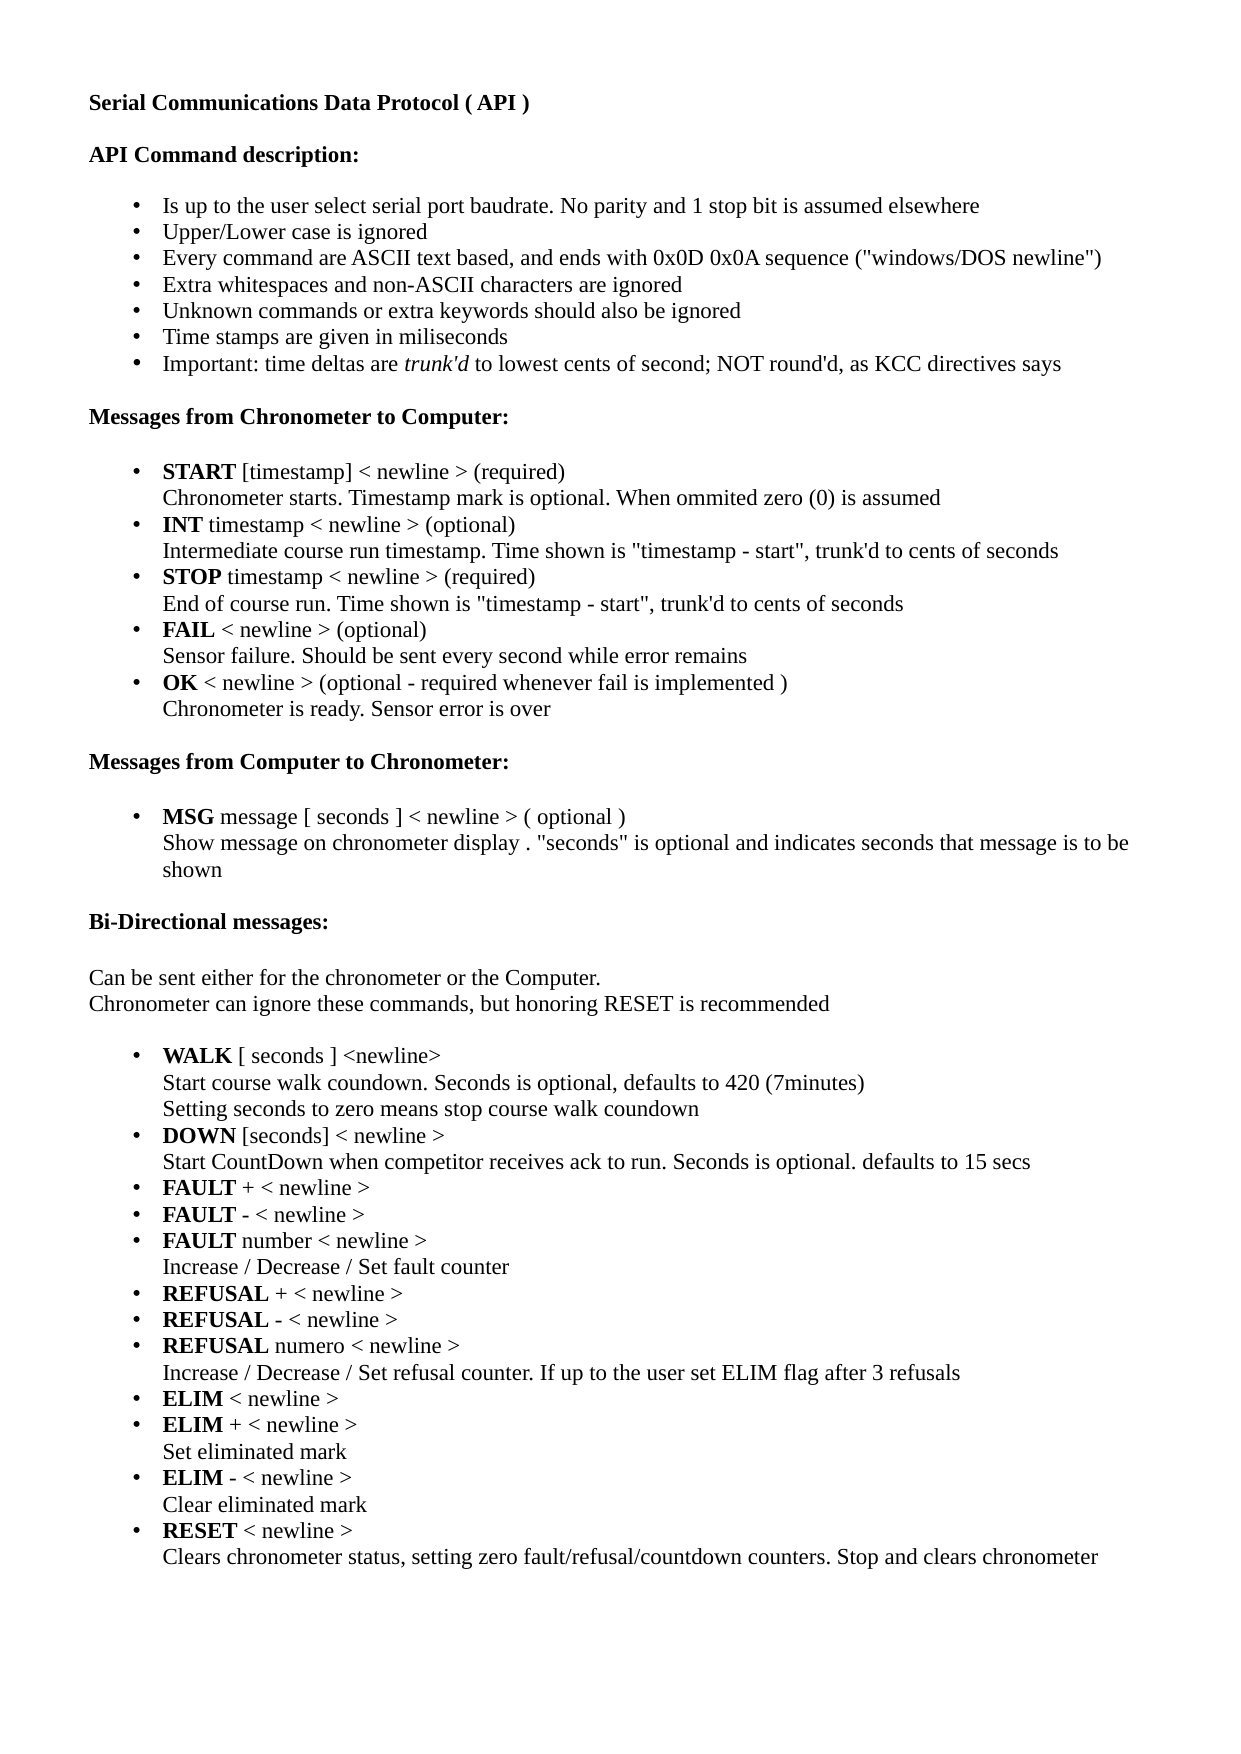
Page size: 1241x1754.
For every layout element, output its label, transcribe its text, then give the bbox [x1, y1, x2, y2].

list Upper/Lower case is ignored [133, 218, 1152, 244]
list Extra whitespaces and non-ASCII characters are ignored [133, 271, 1152, 297]
list ELIM + < newline > [133, 1412, 1152, 1438]
list Sensor failure. Should be sent every second while error remains [133, 642, 1152, 669]
text Setting seconds to zero means stop course walk coundown [88, 1095, 1152, 1122]
list End of course run. Time shown is "timestamp - start", trunk'd to cents of seconds [133, 590, 1152, 616]
text Chronometer can ignore these commands, but honoring RESET is recommended [88, 990, 1152, 1016]
list FAULT number < newline > [133, 1227, 1152, 1253]
list STOP timestamp < newline > (required) [133, 563, 1152, 590]
list FAULT + < newline > [133, 1174, 1152, 1201]
list Clear eliminated mark [133, 1491, 1152, 1517]
list Show message on chronometer display . "seconds" is optional and indicates seconds that message is to be shown [133, 829, 1152, 882]
list RESET < newline > [133, 1517, 1152, 1543]
list REFUSAL - < newline > [133, 1306, 1152, 1332]
list Unknown commands or extra keywords should also be ignored [133, 297, 1152, 323]
text API Command description: [88, 141, 1152, 168]
list Intermediate course run timestamp. Time shown is "timestamp - start", trunk'd to cents of seconds [133, 537, 1152, 563]
list MSG message [ seconds ] < newline > ( optional ) [133, 803, 1152, 829]
list Set eliminated mark [133, 1438, 1152, 1464]
list Time stamps are given in miliseconds [133, 323, 1152, 350]
list Increase / Decrease / Set refusal counter. If up to the user set ELIM flag after 3 refusals [133, 1359, 1152, 1385]
list Is up to the user select serial port baudrate. No parity and 1 stop bit is assumed elsewhere [133, 192, 1152, 218]
list Important: time deltas are trunk'd to lowest cents of second; NOT round'd, as KCC directives says [133, 350, 1152, 377]
list FAIL < newline > (optional) [133, 616, 1152, 642]
text Can be sent either for the chronometer or the Computer. [88, 963, 1152, 990]
list Increase / Decrease / Set fault counter [133, 1253, 1152, 1280]
text Messages from Chronometer to Computer: [88, 403, 1152, 429]
text Messages from Computer to Chronometer: [88, 748, 1152, 774]
list REFUSAL + < newline > [133, 1280, 1152, 1306]
list Start CountDown when competitor receives ack to run. Seconds is optional. defaults to 15 secs [133, 1148, 1152, 1174]
text Start course walk coundown. Seconds is optional, defaults to 420 (7minutes) [88, 1069, 1152, 1095]
text Bi-Directional messages: [88, 908, 1152, 935]
list ELIM < newline > [133, 1385, 1152, 1412]
list Chronometer is ready. Sensor error is over [133, 695, 1152, 722]
list OK < newline > (optional - required whenever fail is implemented ) [133, 669, 1152, 695]
list Clears chronometer status, setting zero fault/refusal/countdown counters. Stop and clears chronometer [133, 1543, 1152, 1570]
list INT timestamp < newline > (optional) [133, 511, 1152, 537]
list ELIM - < newline > [133, 1464, 1152, 1491]
list Chronometer starts. Timestamp mark is optional. When ommited zero (0) is assumed [133, 484, 1152, 511]
text Serial Communications Data Protocol ( API ) [88, 88, 1152, 115]
list START [timestamp] < newline > (required) [133, 458, 1152, 484]
list DOWN [seconds] < newline > [133, 1122, 1152, 1148]
list FAULT - < newline > [133, 1201, 1152, 1227]
list WALK [ seconds ] <newline> [133, 1043, 1152, 1069]
list Every command are ASCII text based, and ends with 0x0D 0x0A sequence ("windows/DOS newline") [133, 244, 1152, 271]
list REFUSAL numero < newline > [133, 1332, 1152, 1359]
